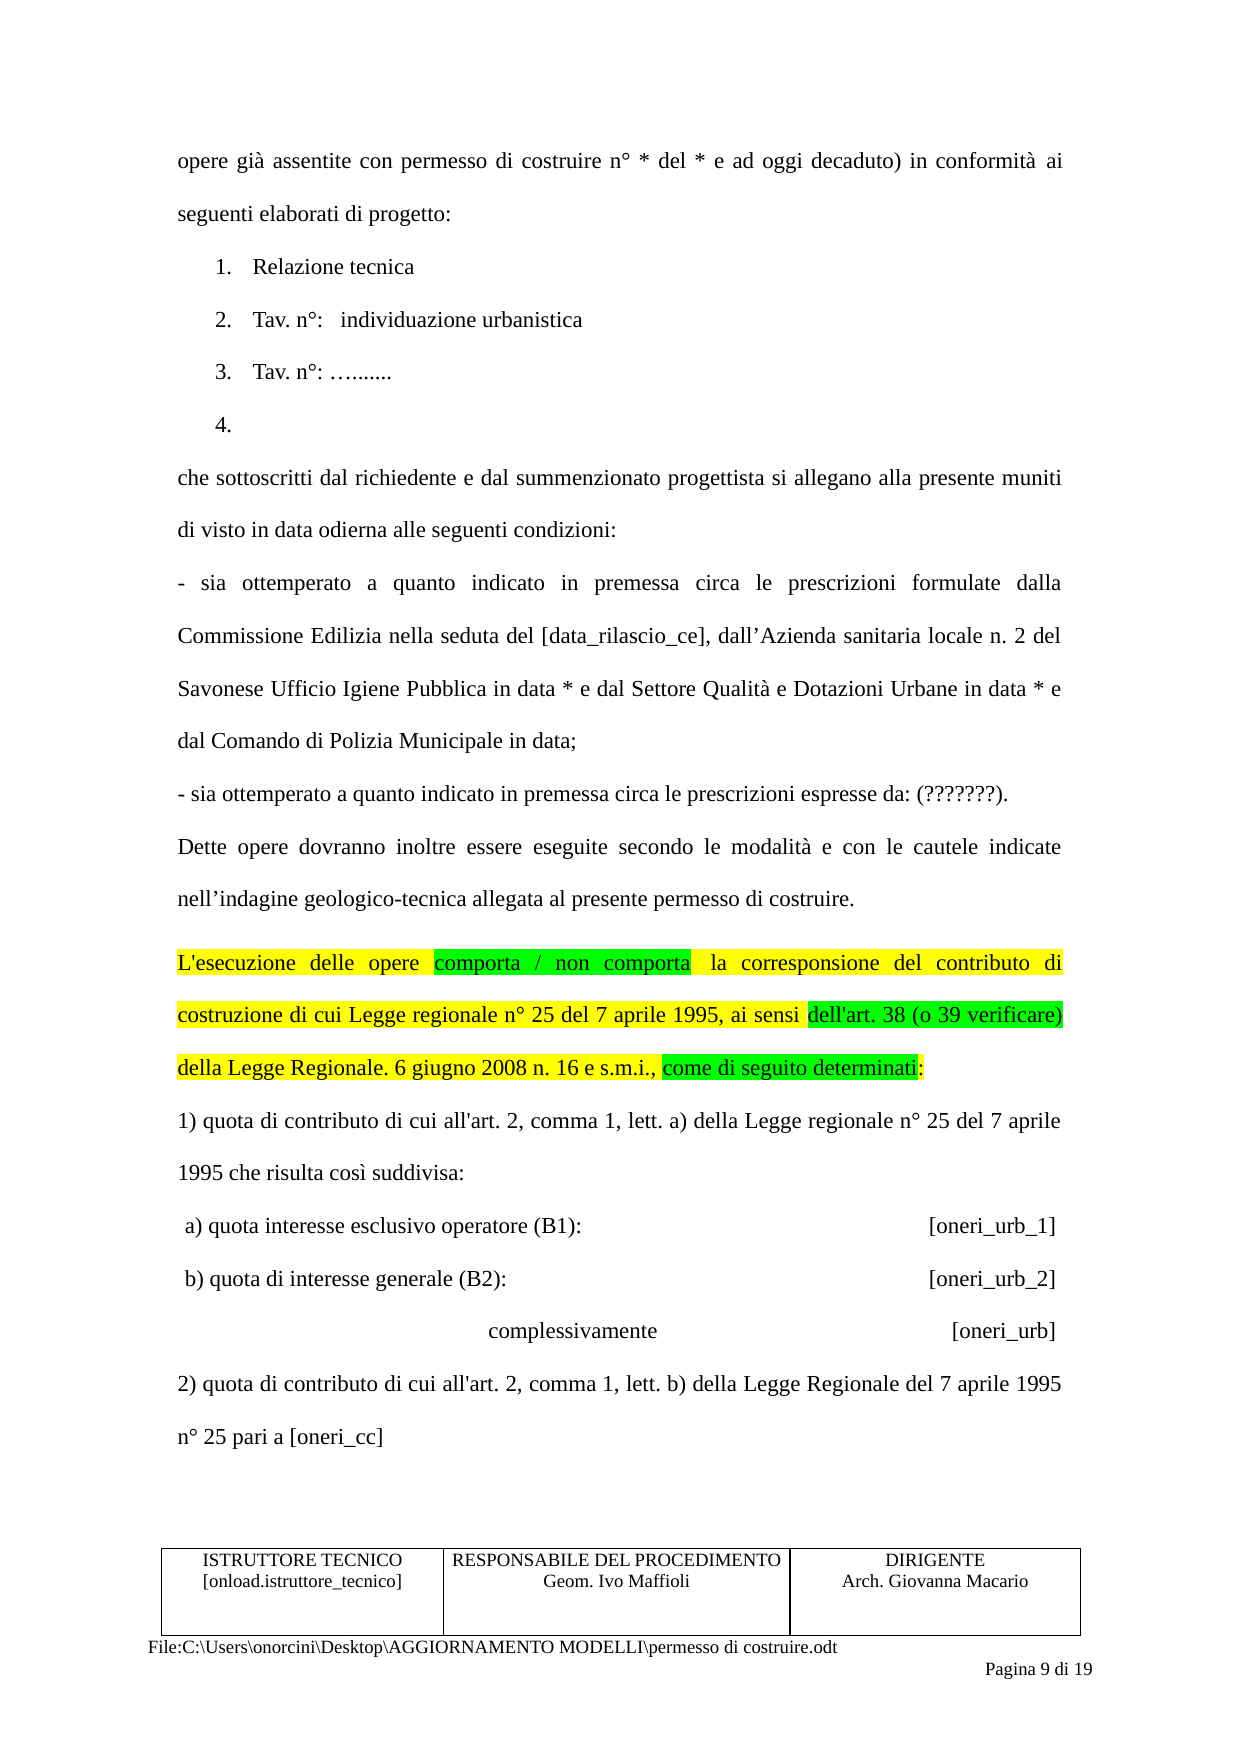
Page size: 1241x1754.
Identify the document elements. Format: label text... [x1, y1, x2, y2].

table_cell [177, 1344, 664, 1370]
table_cell [oneri_urb] [665, 1318, 1063, 1344]
text opere già assentite con permesso di costruire n° * del * e ad oggi decaduto) in conformità ai seguenti elaborati di progetto: [177, 148, 1063, 227]
text 2) quota di contributo di cui all'art. 2, comma 1, lett. b) della Legge Regionale del 7 aprile 1995 n° 25 pari a [oneri_cc] [177, 1370, 1063, 1449]
table_header a) quota interesse esclusivo operatore (B1): [177, 1212, 664, 1265]
table_cell b) quota di interesse generale (B2): [177, 1265, 664, 1318]
text 1) quota di contributo di cui all'art. 2, comma 1, lett. a) della Legge regionale n° 25 del 7 aprile 1995 che risulta così suddivisa: [177, 1107, 1063, 1186]
text - sia ottemperato a quanto indicato in premessa circa le prescrizioni espresse da: (???????). [177, 780, 1063, 806]
text che sottoscritti dal richiedente e dal summenzionato progettista si allegano alla presente muniti di visto in data odierna alle seguenti condizioni: [177, 464, 1063, 543]
table_cell complessivamente [177, 1318, 664, 1344]
text L'esecuzione delle opere comporta / non comporta la corresponsione del contributo di costruzione di cui Legge regionale n° 25 del 7 aprile 1995, ai sensi dell'art. 38 (o 39 verificare) della Legge Regionale. 6 giugno 2008 n. 16 e s.m.i., come di seguito determinati: [177, 949, 1063, 1080]
list Tav. n°: individuazione urbanistica [215, 306, 1063, 332]
table_header [oneri_urb_1] [665, 1212, 1063, 1265]
text - sia ottemperato a quanto indicato in premessa circa le prescrizioni formulate dalla Commissione Edilizia nella seduta del [data_rilascio_ce], dall’Azienda sanitaria locale n. 2 del Savonese Ufficio Igiene Pubblica in data * e dal Settore Qualità e Dotazioni Urbane in data * e dal Comando di Polizia Municipale in data; [177, 569, 1063, 754]
text Dette opere dovranno inoltre essere eseguite secondo le modalità e con le cautele indicate nell’indagine geologico-tecnica allegata al presente permesso di costruire. [177, 833, 1063, 912]
list Relazione tecnica [215, 253, 1063, 279]
table_cell [665, 1344, 1063, 1370]
table_cell [oneri_urb_2] [665, 1265, 1063, 1318]
list Tav. n°: …....... [215, 358, 1092, 385]
